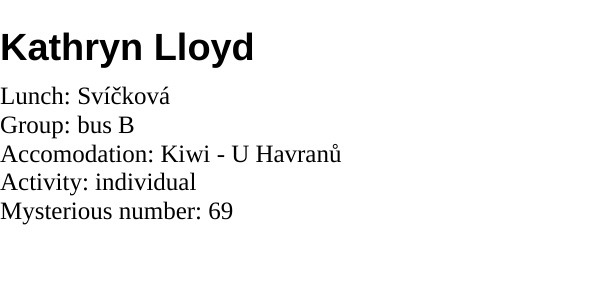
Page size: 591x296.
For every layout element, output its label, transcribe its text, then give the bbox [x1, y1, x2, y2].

subtitle Kathryn Lloyd [0, 25, 591, 69]
text Accomodation: Kiwi - U Havranů [0, 139, 591, 167]
text Activity: individual [0, 167, 591, 196]
text Lunch: Svíčková [0, 81, 591, 110]
text Group: bus B [0, 110, 591, 139]
text Mysterious number: 69 [0, 196, 591, 225]
